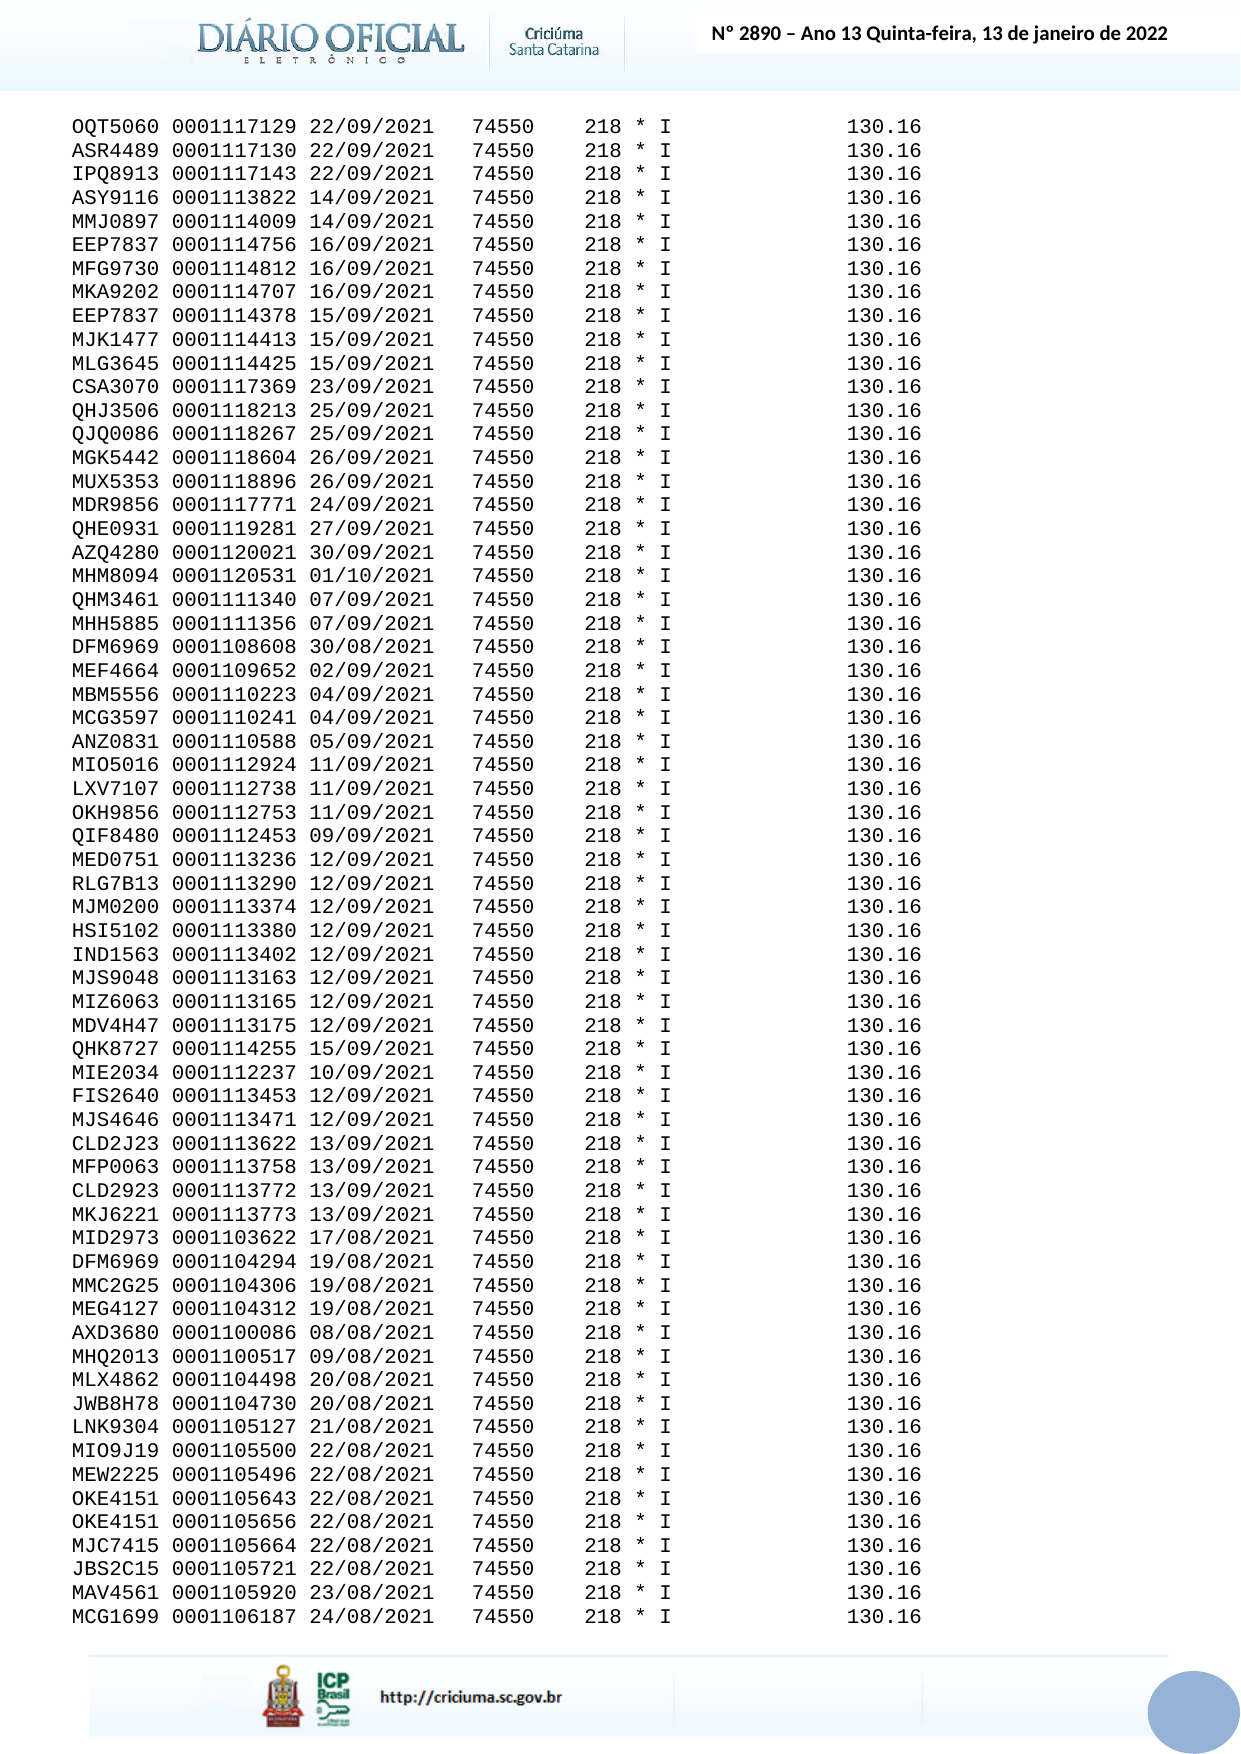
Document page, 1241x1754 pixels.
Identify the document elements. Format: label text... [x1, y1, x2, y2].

text MLX4862 0001104498 20/08/2021 74550 218 * I 130.16 [59, 1369, 1181, 1393]
text MJK1477 0001114413 15/09/2021 74550 218 * I 130.16 [59, 329, 1181, 352]
text DFM6969 0001108608 30/08/2021 74550 218 * I 130.16 [59, 636, 1181, 660]
text MCG3597 0001110241 04/09/2021 74550 218 * I 130.16 [59, 707, 1181, 731]
text MID2973 0001103622 17/08/2021 74550 218 * I 130.16 [59, 1227, 1181, 1251]
text RLG7B13 0001113290 12/09/2021 74550 218 * I 130.16 [59, 873, 1181, 896]
text ASR4489 0001117130 22/09/2021 74550 218 * I 130.16 [59, 140, 1181, 163]
text CSA3070 0001117369 23/09/2021 74550 218 * I 130.16 [59, 376, 1181, 400]
text IPQ8913 0001117143 22/09/2021 74550 218 * I 130.16 [59, 163, 1181, 187]
text FIS2640 0001113453 12/09/2021 74550 218 * I 130.16 [59, 1086, 1181, 1109]
text OKE4151 0001105643 22/08/2021 74550 218 * I 130.16 [59, 1487, 1181, 1511]
text MEG4127 0001104312 19/08/2021 74550 218 * I 130.16 [59, 1298, 1181, 1322]
text MMC2G25 0001104306 19/08/2021 74550 218 * I 130.16 [59, 1275, 1181, 1298]
text JBS2C15 0001105721 22/08/2021 74550 218 * I 130.16 [59, 1558, 1181, 1582]
text MFG9730 0001114812 16/09/2021 74550 218 * I 130.16 [59, 258, 1181, 282]
text DFM6969 0001104294 19/08/2021 74550 218 * I 130.16 [59, 1251, 1181, 1275]
text AZQ4280 0001120021 30/09/2021 74550 218 * I 130.16 [59, 542, 1181, 565]
text QHJ3506 0001118213 25/09/2021 74550 218 * I 130.16 [59, 400, 1181, 423]
text QIF8480 0001112453 09/09/2021 74550 218 * I 130.16 [59, 825, 1181, 849]
text CLD2923 0001113772 13/09/2021 74550 218 * I 130.16 [59, 1180, 1181, 1204]
text MIO5016 0001112924 11/09/2021 74550 218 * I 130.16 [59, 754, 1181, 778]
text MMJ0897 0001114009 14/09/2021 74550 218 * I 130.16 [59, 211, 1181, 234]
text MJS9048 0001113163 12/09/2021 74550 218 * I 130.16 [59, 967, 1181, 991]
text CLD2J23 0001113622 13/09/2021 74550 218 * I 130.16 [59, 1133, 1181, 1156]
text MIE2034 0001112237 10/09/2021 74550 218 * I 130.16 [59, 1062, 1181, 1086]
text MEW2225 0001105496 22/08/2021 74550 218 * I 130.16 [59, 1464, 1181, 1487]
text ANZ0831 0001110588 05/09/2021 74550 218 * I 130.16 [59, 731, 1181, 754]
text QHK8727 0001114255 15/09/2021 74550 218 * I 130.16 [59, 1038, 1181, 1062]
text MFP0063 0001113758 13/09/2021 74550 218 * I 130.16 [59, 1156, 1181, 1180]
text JWB8H78 0001104730 20/08/2021 74550 218 * I 130.16 [59, 1393, 1181, 1417]
text MAV4561 0001105920 23/08/2021 74550 218 * I 130.16 [59, 1582, 1181, 1606]
text QJQ0086 0001118267 25/09/2021 74550 218 * I 130.16 [59, 423, 1181, 447]
text MJM0200 0001113374 12/09/2021 74550 218 * I 130.16 [59, 896, 1181, 920]
text MHQ2013 0001100517 09/08/2021 74550 218 * I 130.16 [59, 1346, 1181, 1369]
text MIO9J19 0001105500 22/08/2021 74550 218 * I 130.16 [59, 1440, 1181, 1464]
text MED0751 0001113236 12/09/2021 74550 218 * I 130.16 [59, 849, 1181, 873]
text MHM8094 0001120531 01/10/2021 74550 218 * I 130.16 [59, 565, 1181, 589]
text OQT5060 0001117129 22/09/2021 74550 218 * I 130.16 [59, 116, 1181, 140]
text EEP7837 0001114378 15/09/2021 74550 218 * I 130.16 [59, 305, 1181, 329]
text MKA9202 0001114707 16/09/2021 74550 218 * I 130.16 [59, 282, 1181, 305]
text MKJ6221 0001113773 13/09/2021 74550 218 * I 130.16 [59, 1204, 1181, 1227]
text EEP7837 0001114756 16/09/2021 74550 218 * I 130.16 [59, 234, 1181, 258]
text MJS4646 0001113471 12/09/2021 74550 218 * I 130.16 [59, 1109, 1181, 1133]
text MIZ6063 0001113165 12/09/2021 74550 218 * I 130.16 [59, 991, 1181, 1014]
text MUX5353 0001118896 26/09/2021 74550 218 * I 130.16 [59, 471, 1181, 494]
text MHH5885 0001111356 07/09/2021 74550 218 * I 130.16 [59, 613, 1181, 636]
text OKE4151 0001105656 22/08/2021 74550 218 * I 130.16 [59, 1511, 1181, 1535]
text IND1563 0001113402 12/09/2021 74550 218 * I 130.16 [59, 944, 1181, 967]
text MEF4664 0001109652 02/09/2021 74550 218 * I 130.16 [59, 660, 1181, 683]
text OKH9856 0001112753 11/09/2021 74550 218 * I 130.16 [59, 802, 1181, 825]
text MBM5556 0001110223 04/09/2021 74550 218 * I 130.16 [59, 683, 1181, 707]
text QHM3461 0001111340 07/09/2021 74550 218 * I 130.16 [59, 589, 1181, 613]
text MJC7415 0001105664 22/08/2021 74550 218 * I 130.16 [59, 1535, 1181, 1558]
text MGK5442 0001118604 26/09/2021 74550 218 * I 130.16 [59, 447, 1181, 471]
text QHE0931 0001119281 27/09/2021 74550 218 * I 130.16 [59, 518, 1181, 542]
text AXD3680 0001100086 08/08/2021 74550 218 * I 130.16 [59, 1322, 1181, 1346]
text HSI5102 0001113380 12/09/2021 74550 218 * I 130.16 [59, 920, 1181, 944]
text ASY9116 0001113822 14/09/2021 74550 218 * I 130.16 [59, 187, 1181, 211]
text MDR9856 0001117771 24/09/2021 74550 218 * I 130.16 [59, 494, 1181, 518]
text MDV4H47 0001113175 12/09/2021 74550 218 * I 130.16 [59, 1014, 1181, 1038]
text LXV7107 0001112738 11/09/2021 74550 218 * I 130.16 [59, 778, 1181, 802]
text LNK9304 0001105127 21/08/2021 74550 218 * I 130.16 [59, 1417, 1181, 1440]
text MLG3645 0001114425 15/09/2021 74550 218 * I 130.16 [59, 352, 1181, 376]
text MCG1699 0001106187 24/08/2021 74550 218 * I 130.16 [59, 1606, 1181, 1629]
